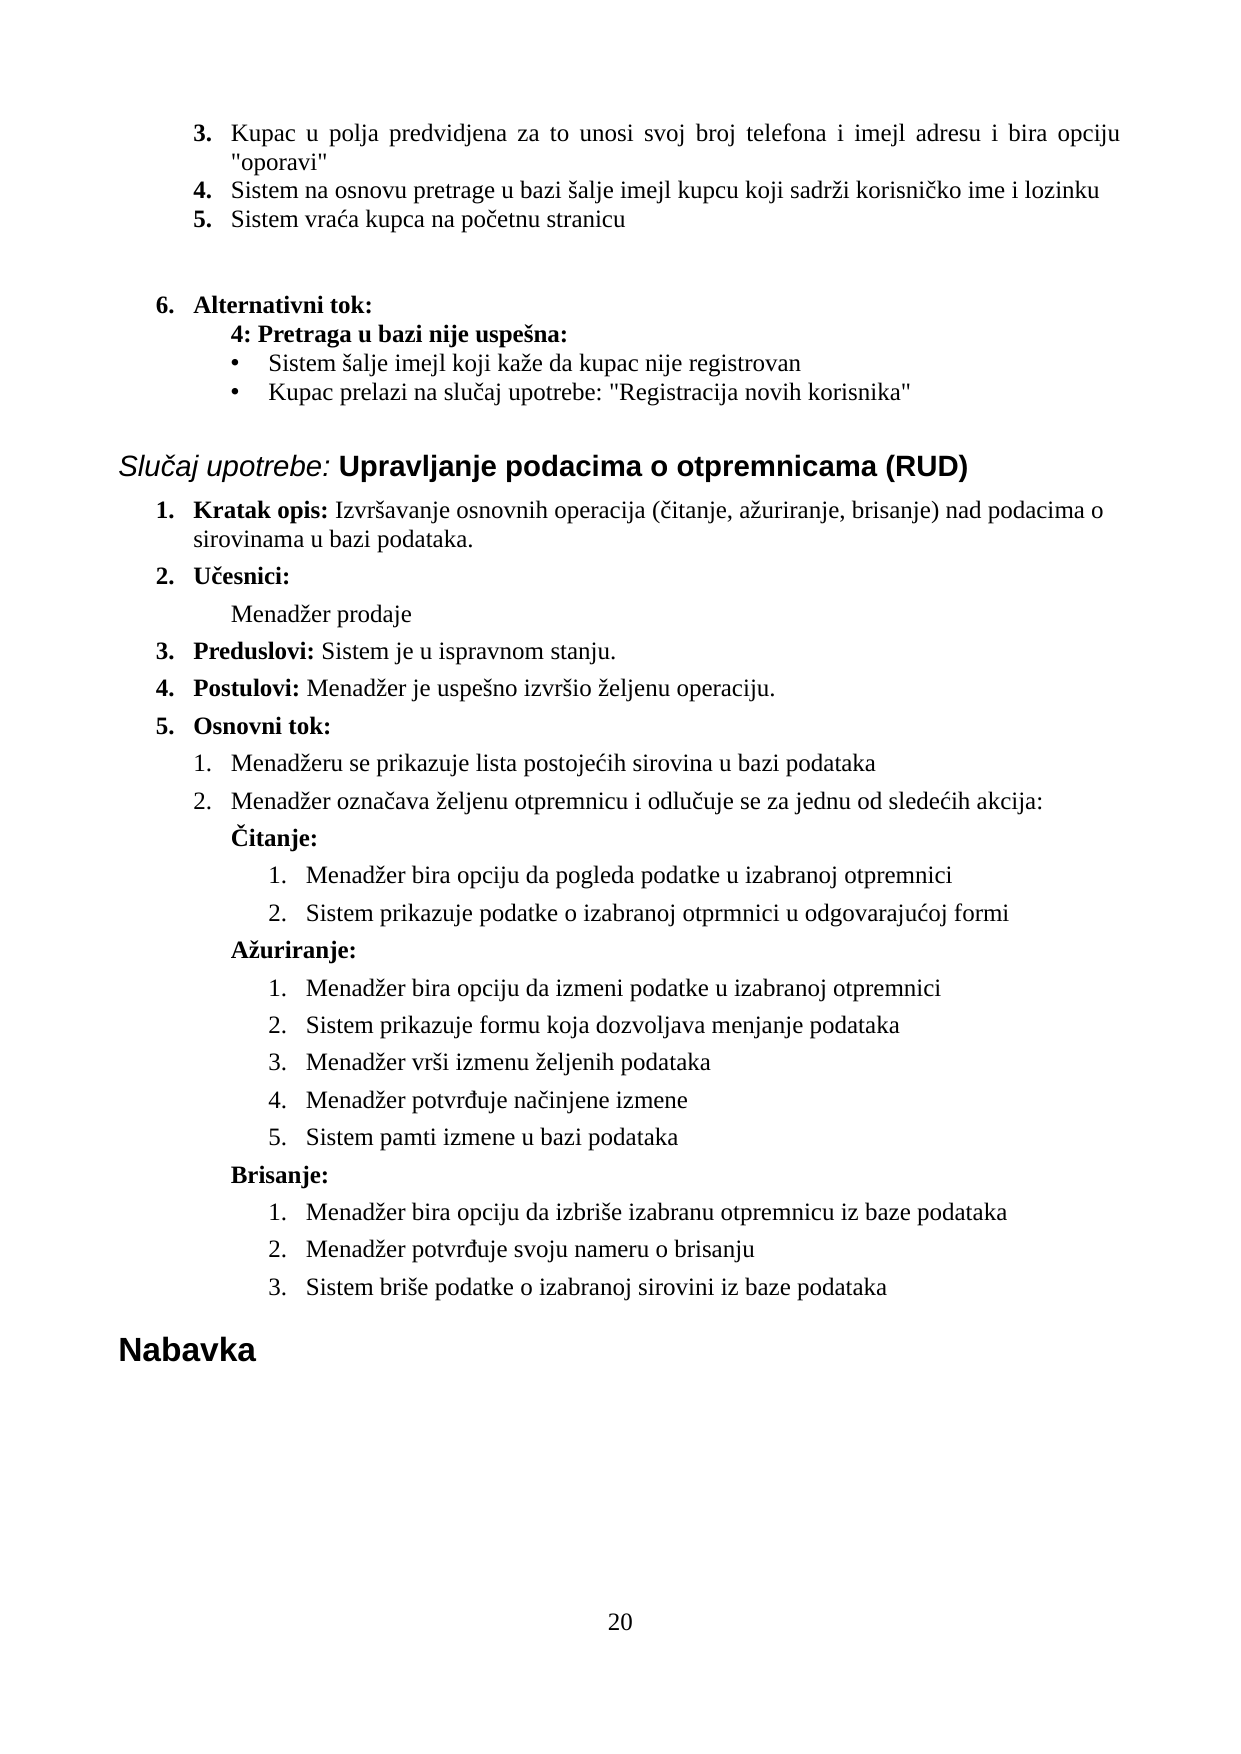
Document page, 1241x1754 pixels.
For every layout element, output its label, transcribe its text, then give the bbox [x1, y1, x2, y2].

list Menadžer potvrđuje načinjene izmene [268, 1085, 1122, 1114]
list Preduslovi: Sistem je u ispravnom stanju. [156, 636, 1122, 665]
list Sistem šalje imejl koji kaže da kupac nije registrovan [231, 348, 1122, 377]
list Menadžer bira opciju da pogleda podatke u izabranoj otpremnici [268, 861, 1122, 889]
list Kratak opis: Izvršavanje osnovnih operacija (čitanje, ažuriranje, brisanje) nad podacima o sirovinama u bazi podataka. [156, 495, 1122, 553]
list Menadžer potvrđuje svoju nameru o brisanju [268, 1234, 1122, 1263]
list Sistem prikazuje formu koja dozvoljava menjanje podataka [268, 1010, 1122, 1039]
list Kupac u polja predvidjena za to unosi svoj broj telefona i imejl adresu i bira opciju "oporavi" [193, 118, 1122, 176]
list Sistem na osnovu pretrage u bazi šalje imejl kupcu koji sadrži korisničko ime i lozinku [193, 176, 1122, 204]
list Osnovni tok: [156, 711, 1122, 740]
list Menadžer prodaje [231, 599, 1122, 627]
list Sistem pamti izmene u bazi podataka [268, 1122, 1122, 1151]
list Postulovi: Menadžer je uspešno izvršio željenu operaciju. [156, 673, 1122, 702]
list Sistem briše podatke o izabranoj sirovini iz baze podataka [268, 1272, 1122, 1301]
list Ažuriranje: [231, 935, 1122, 964]
subtitle Nabavka [118, 1330, 1122, 1369]
list Menadžeru se prikazuje lista postojećih sirovina u bazi podataka [193, 748, 1122, 777]
subtitle Slučaj upotrebe: Upravljanje podacima o otpremnicama (RUD) [118, 449, 1122, 483]
list 4: Pretraga u bazi nije uspešna: [193, 319, 1122, 348]
list Alternativni tok: [156, 291, 1122, 319]
list Menadžer bira opciju da izbriše izabranu otpremnicu iz baze podataka [268, 1197, 1122, 1226]
list Kupac prelazi na slučaj upotrebe: "Registracija novih korisnika" [231, 377, 1122, 406]
list Menadžer označava željenu otpremnicu i odlučuje se za jednu od sledećih akcija: [193, 786, 1122, 814]
list Sistem vraća kupca na početnu stranicu [193, 204, 1122, 233]
list Sistem prikazuje podatke o izabranoj otprmnici u odgovarajućoj formi [268, 898, 1122, 927]
list Čitanje: [231, 823, 1122, 852]
list Učesnici: [156, 561, 1122, 590]
list Menadžer vrši izmenu željenih podataka [268, 1047, 1122, 1076]
list Menadžer bira opciju da izmeni podatke u izabranoj otpremnici [268, 973, 1122, 1001]
list Brisanje: [231, 1160, 1122, 1188]
